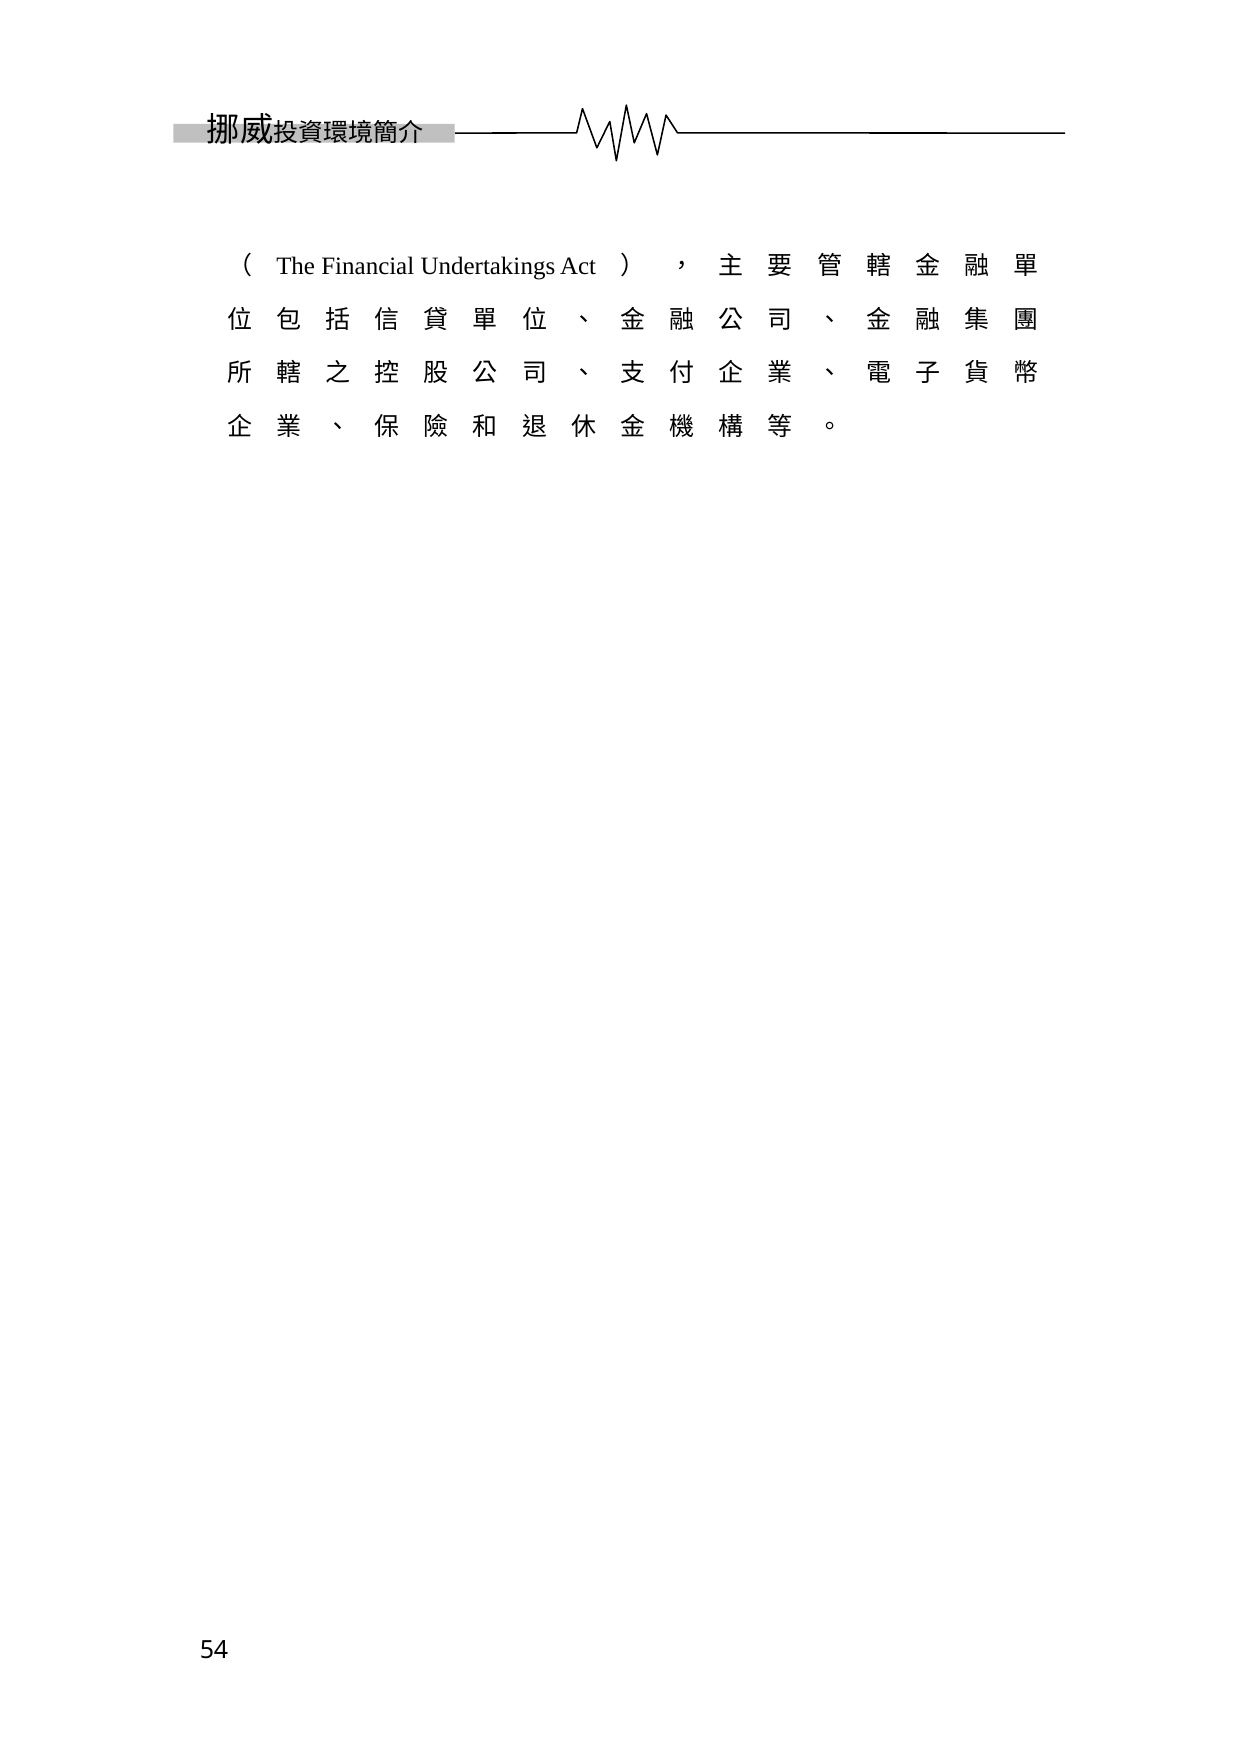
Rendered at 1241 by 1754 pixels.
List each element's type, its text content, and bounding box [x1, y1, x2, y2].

text （The Financial Undertakings Act），主要管轄金融單位包括信貸單位、金融公司、金融集團所轄之控股公司、支付企業、電子貨幣企業、保險和退休金機構等。 [219, 237, 1063, 451]
